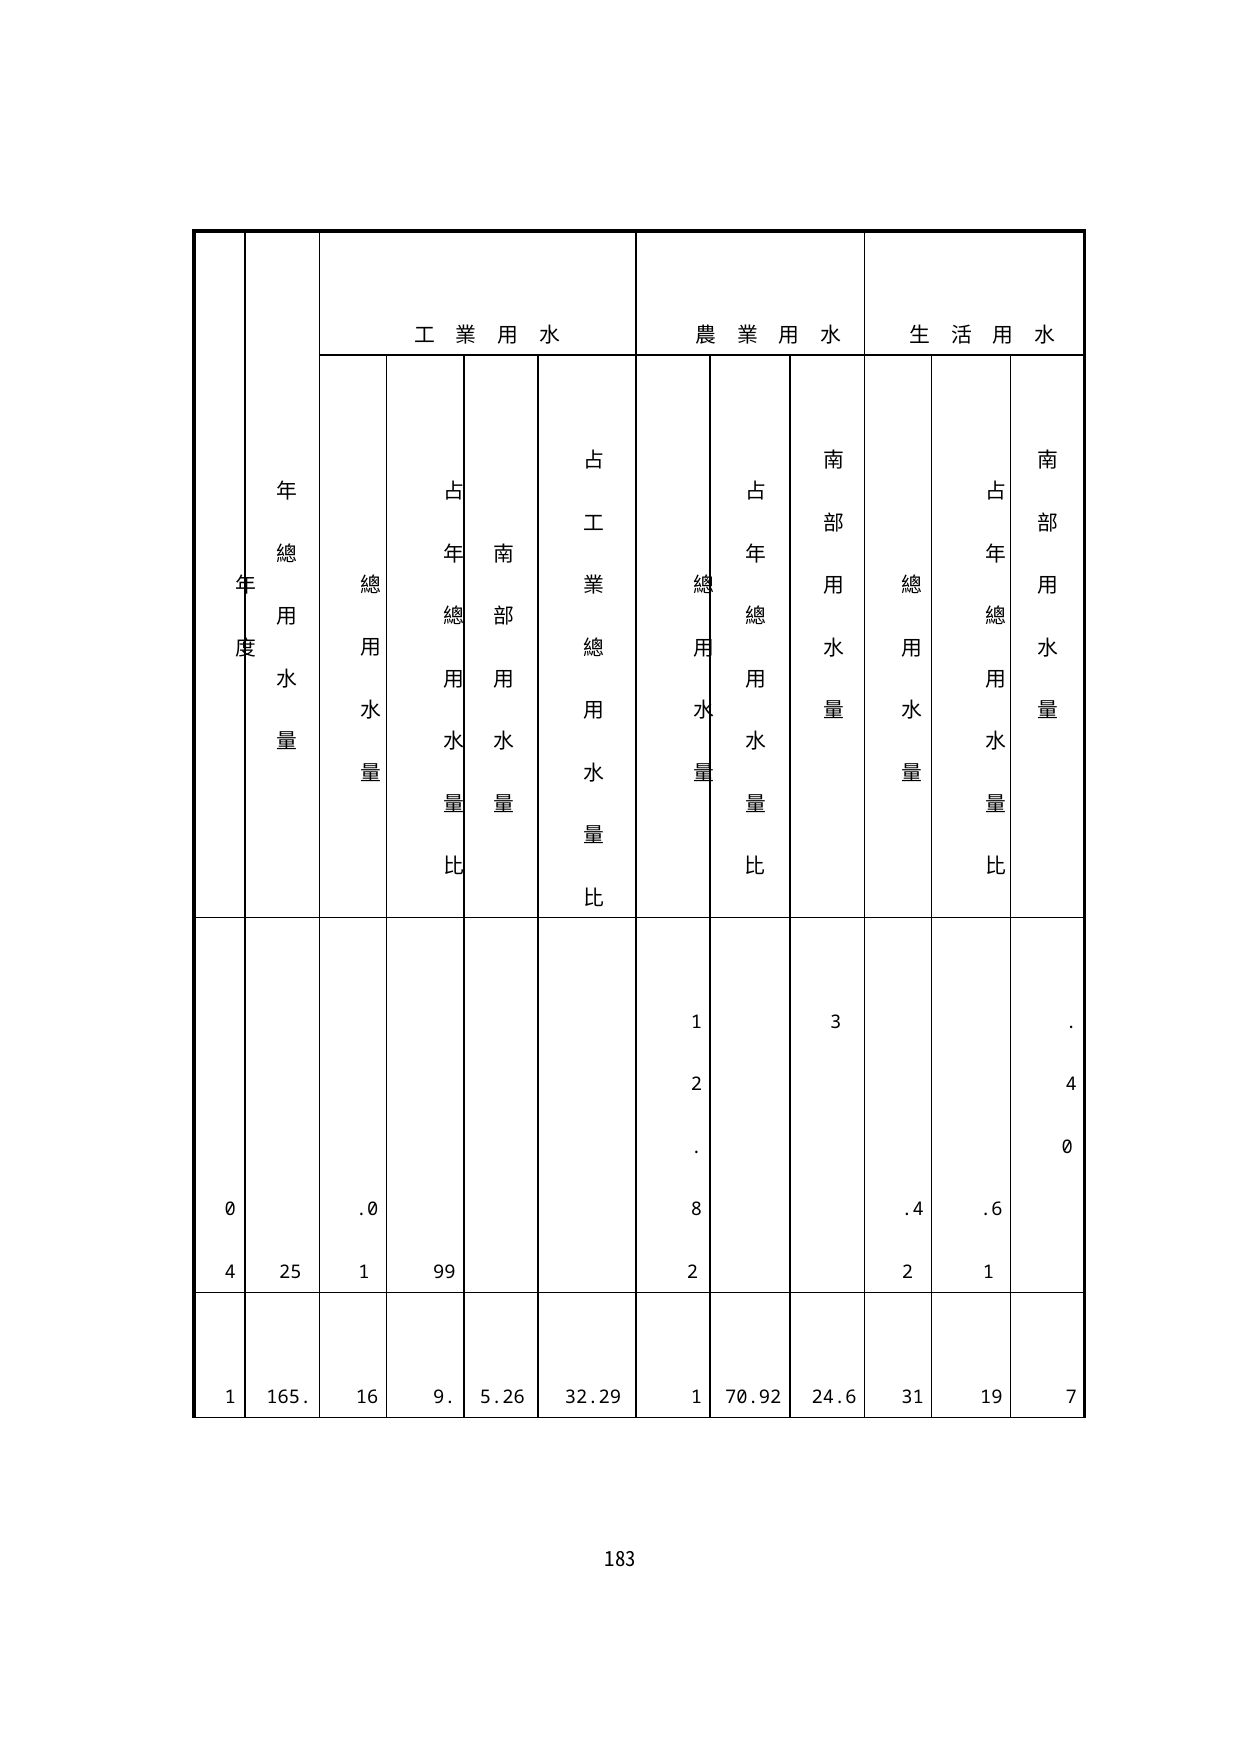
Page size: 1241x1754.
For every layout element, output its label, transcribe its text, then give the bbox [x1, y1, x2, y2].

table_cell 總用 水量 [865, 356, 931, 917]
table_header 工業用水 [320, 233, 635, 354]
table_cell .01 [320, 918, 386, 1292]
table_cell 32.29 [539, 1293, 635, 1417]
table_header 生活用水 [865, 233, 1083, 354]
table_cell [539, 918, 635, 1292]
table_cell 9. [387, 1293, 463, 1417]
table_cell 16 [320, 1293, 386, 1417]
table_cell 1 [637, 1293, 709, 1417]
table_cell 占年總用水量比 [932, 356, 1010, 917]
table_cell 5.26 [465, 1293, 537, 1417]
table_cell 1 [196, 1293, 244, 1417]
table_cell .61 [932, 918, 1010, 1292]
table_cell 04 [196, 918, 244, 1292]
table_cell 19 [932, 1293, 1010, 1417]
table_cell [711, 918, 789, 1292]
table_cell 25 [246, 918, 319, 1292]
table_cell 70.92 [711, 1293, 789, 1417]
table_cell .42 [865, 918, 931, 1292]
table_cell 7 [1011, 1293, 1083, 1417]
table_cell 占年總用水量比 [711, 356, 789, 917]
table_cell 31 [865, 1293, 931, 1417]
table_cell 165. [246, 1293, 319, 1417]
table_cell 占工業總用水量比 [539, 356, 635, 917]
table_cell 總用 水量 [637, 356, 709, 917]
table_header 年總用水量 [246, 233, 319, 917]
table_cell 南部用水量 [1011, 356, 1083, 917]
table_cell 24.6 [791, 1293, 864, 1417]
table_cell 99 [387, 918, 463, 1292]
table_header 農業用水 [637, 233, 864, 354]
table_cell 3 [791, 918, 864, 1292]
table_header 年度 [196, 233, 244, 917]
table_cell 南部用水量 [791, 356, 864, 917]
table_cell [465, 918, 537, 1292]
table_cell .40 [1011, 918, 1083, 1292]
table_cell 12.82 [637, 918, 709, 1292]
table_cell 南部用水量 [465, 356, 537, 917]
table_cell 總用 水量 [320, 356, 386, 917]
table_cell 占年總用水量比 [387, 356, 463, 917]
